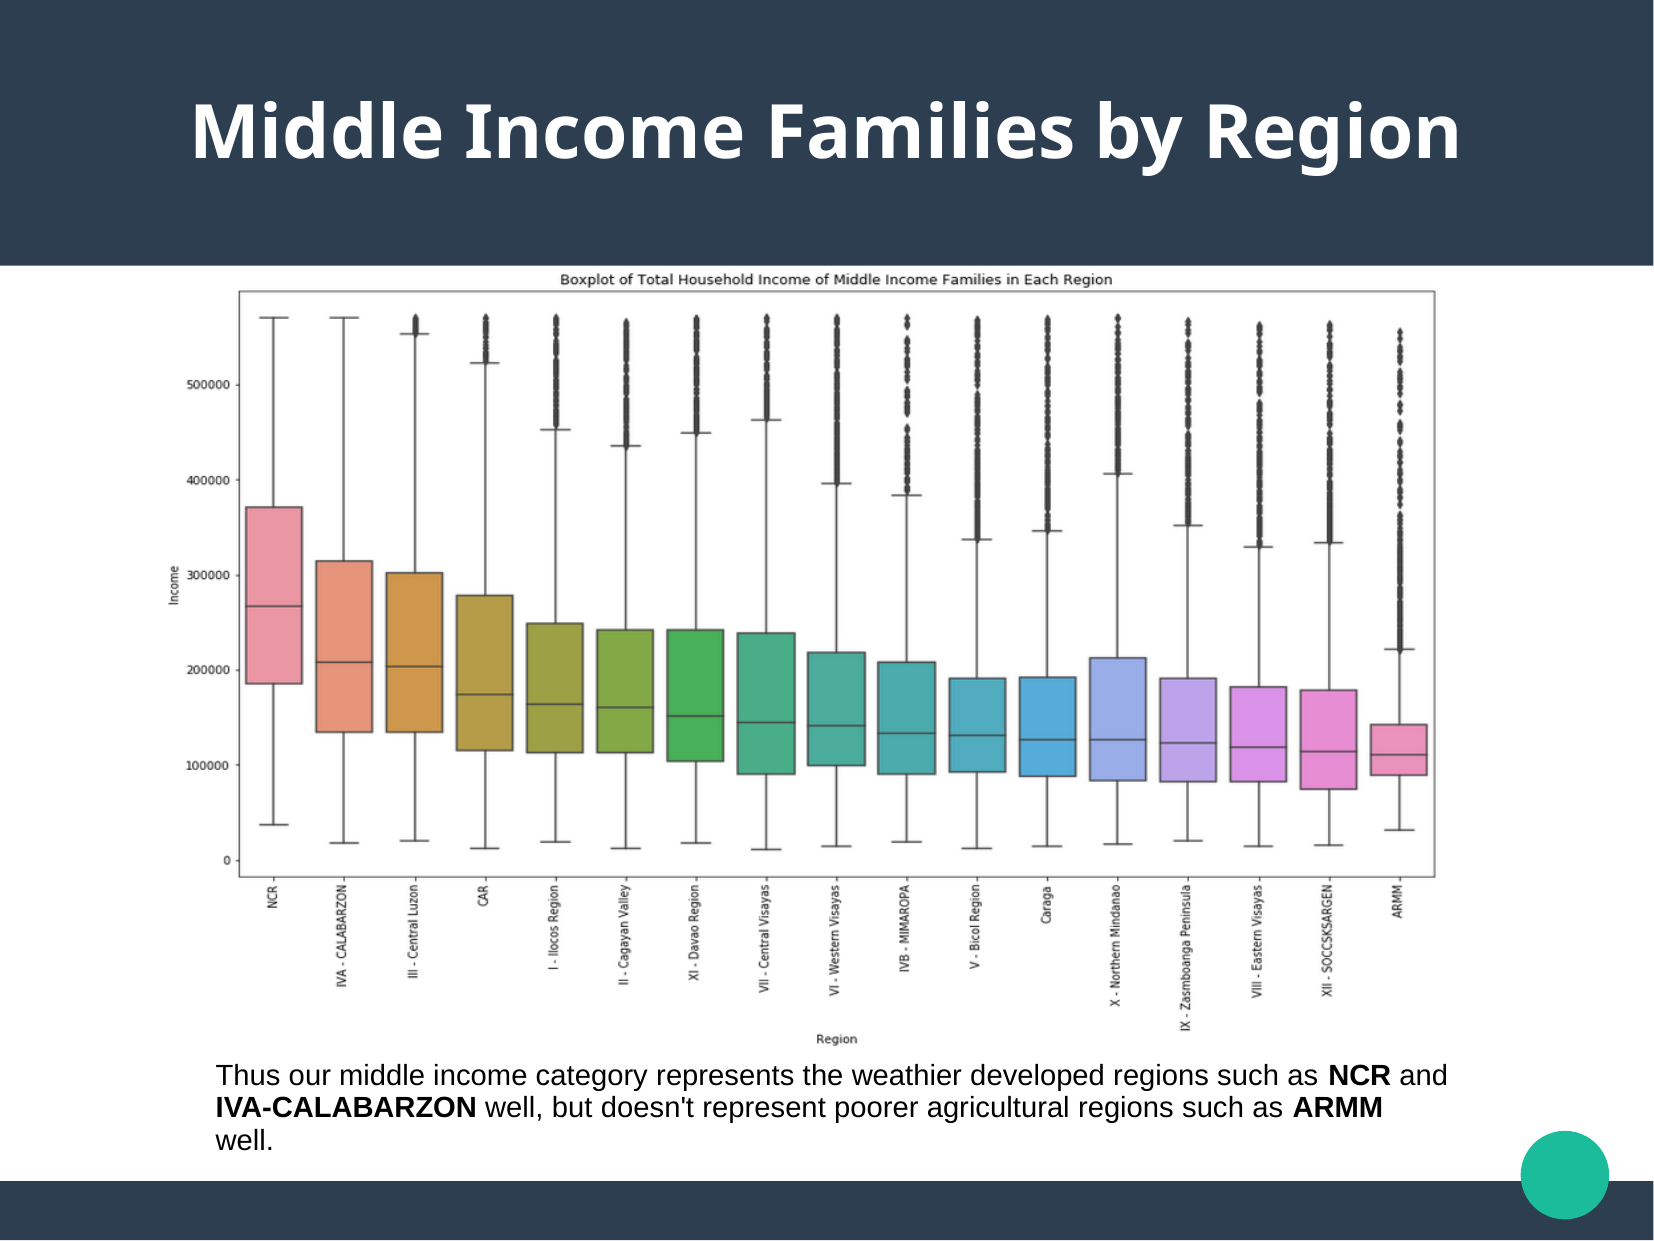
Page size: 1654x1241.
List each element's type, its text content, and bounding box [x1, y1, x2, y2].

picture [118, 271, 1465, 1059]
text_box Thus our middle income category represents the weathier developed regions such as NCR and IVA-CALABARZON well, but doesn't represent poorer agricultural regions such as ARMM well. [200, 1059, 1465, 1165]
text_box Middle Income Families by Region [58, 49, 1595, 207]
